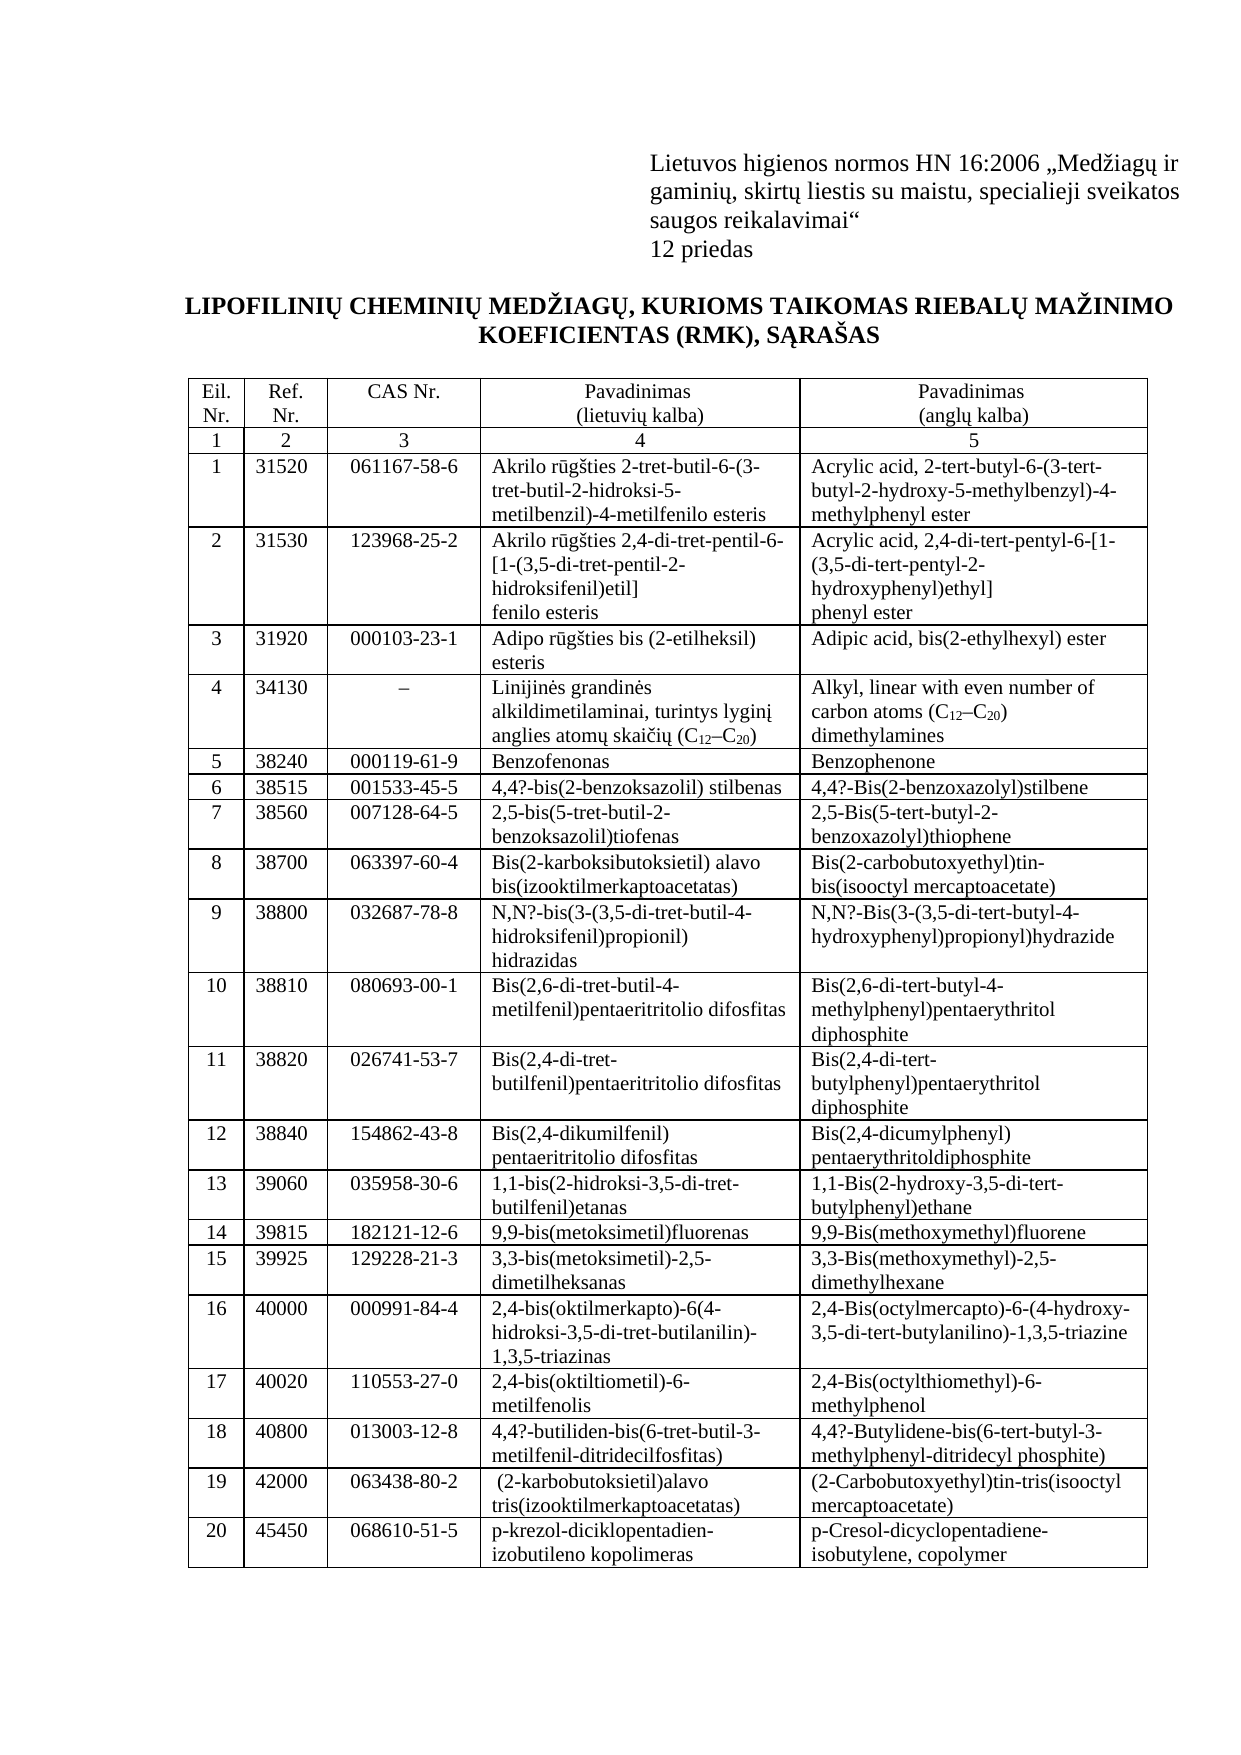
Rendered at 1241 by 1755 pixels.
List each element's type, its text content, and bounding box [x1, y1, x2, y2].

table_cell 7 [189, 800, 243, 848]
table_cell 5 [801, 428, 1147, 452]
table_cell 1,1-bis(2-hidroksi-3,5-di-tret-butilfenil)etanas [481, 1171, 799, 1219]
table_cell 1,1-Bis(2-hydroxy-3,5-di-tert-butylphenyl)ethane [801, 1171, 1147, 1219]
table_cell Bis(2,4-dikumilfenil) pentaeritritolio difosfitas [481, 1121, 799, 1169]
table_cell Akrilo rūgšties 2,4-di-tret-pentil-6-[1-(3,5-di-tret-pentil-2-hidroksifenil)etil] fenilo esteris [481, 528, 799, 624]
table_cell 3 [328, 428, 480, 452]
table_cell Bis(2-karboksibutoksietil) alavo bis(izooktilmerkaptoacetatas) [481, 850, 799, 898]
table_cell 34130 [245, 675, 327, 747]
table_cell 31520 [245, 454, 327, 526]
table_cell 000991-84-4 [328, 1296, 480, 1368]
table_cell 2,4-bis(oktiltiometil)-6-metilfenolis [481, 1369, 799, 1417]
table_cell 4 [189, 675, 243, 747]
table_cell 1 [189, 428, 243, 452]
table_cell 035958-30-6 [328, 1171, 480, 1219]
table_cell 8 [189, 850, 243, 898]
table_cell 2,4-Bis(octylthiomethyl)-6-methylphenol [801, 1369, 1147, 1417]
table_cell 1 [189, 454, 243, 526]
table_cell 16 [189, 1296, 243, 1368]
table_cell Bis(2,4-di-tert-butylphenyl)pentaerythritol diphosphite [801, 1047, 1147, 1119]
table_cell Bis(2,4-di-tret-butilfenil)pentaeritritolio difosfitas [481, 1047, 799, 1119]
table_cell 4,4?-Butylidene-bis(6-tert-butyl-3-methylphenyl-ditridecyl phosphite) [801, 1419, 1147, 1467]
table_cell 19 [189, 1469, 243, 1517]
table_cell 38700 [245, 850, 327, 898]
text 12 priedas [649, 234, 1181, 263]
table_cell 129228-21-3 [328, 1246, 480, 1294]
table_cell 3,3-bis(metoksimetil)-2,5-dimetilheksanas [481, 1246, 799, 1294]
table_cell 3,3-Bis(methoxymethyl)-2,5-dimethylhexane [801, 1246, 1147, 1294]
table_cell 001533-45-5 [328, 775, 480, 799]
table_cell 2,5-Bis(5-tert-butyl-2-benzoxazolyl)thiophene [801, 800, 1147, 848]
table_cell 31920 [245, 626, 327, 674]
table_cell 110553-27-0 [328, 1369, 480, 1417]
table_header Pavadinimas (anglų kalba) [801, 379, 1147, 427]
table_cell 17 [189, 1369, 243, 1417]
table_cell 154862-43-8 [328, 1121, 480, 1169]
table_cell 39060 [245, 1171, 327, 1219]
table_cell 6 [189, 775, 243, 799]
table_cell 063438-80-2 [328, 1469, 480, 1517]
text Lietuvos higienos normos HN 16:2006 „Medžiagų ir gaminių, skirtų liestis su maistu, specialieji sveikatos saugos reikalavimai“ [649, 148, 1181, 234]
table_cell 2,4-Bis(octylmercapto)-6-(4-hydroxy-3,5-di-tert-butylanilino)-1,3,5-triazine [801, 1296, 1147, 1368]
table_header Ref. Nr. [245, 379, 327, 427]
table_cell Adipic acid, bis(2-ethylhexyl) ester [801, 626, 1147, 674]
table_header Eil. Nr. [189, 379, 244, 427]
table_cell N,N?-bis(3-(3,5-di-tret-butil-4-hidroksifenil)propionil) hidrazidas [481, 900, 799, 972]
text LIPOFILINIŲ CHEMINIŲ MEDŽIAGŲ, KURIOMS TAIKOMAS RIEBALŲ MAŽINIMO KOEFICIENTAS (RMK), SĄRAŠAS [177, 291, 1181, 349]
table_cell 4,4?-butiliden-bis(6-tret-butil-3-metilfenil-ditridecilfosfitas) [481, 1419, 799, 1467]
table_cell 013003-12-8 [328, 1419, 480, 1467]
table_cell 20 [189, 1518, 243, 1566]
table_cell 182121-12-6 [328, 1220, 480, 1244]
table_cell Bis(2,6-di-tret-butil-4-metilfenil)pentaeritritolio difosfitas [481, 973, 799, 1046]
table_cell 007128-64-5 [328, 800, 480, 848]
table_cell 18 [189, 1419, 243, 1467]
table_cell 123968-25-2 [328, 528, 480, 624]
table_cell 39925 [245, 1246, 327, 1294]
table_cell 080693-00-1 [328, 973, 480, 1046]
table_cell Acrylic acid, 2-tert-butyl-6-(3-tert-butyl-2-hydroxy-5-methylbenzyl)-4- methylphenyl ester [801, 454, 1147, 526]
table_cell 14 [189, 1220, 243, 1244]
table_header Pavadinimas (lietuvių kalba) [481, 379, 799, 427]
table_cell – [328, 675, 480, 747]
table_cell 4 [481, 428, 799, 452]
table_cell 4,4?-bis(2-benzoksazolil) stilbenas [481, 775, 799, 799]
table_cell 38810 [245, 973, 327, 1046]
table_cell 2 [189, 528, 243, 624]
table_cell 026741-53-7 [328, 1047, 480, 1119]
table_cell 39815 [245, 1220, 327, 1244]
table_cell Benzophenone [801, 749, 1147, 773]
table_cell 38820 [245, 1047, 327, 1119]
table_cell Adipo rūgšties bis (2-etilheksil) esteris [481, 626, 799, 674]
table_cell 40800 [245, 1419, 327, 1467]
table_cell Bis(2-carbobutoxyethyl)tin-bis(isooctyl mercaptoacetate) [801, 850, 1147, 898]
table_cell 000119-61-9 [328, 749, 480, 773]
table_cell p-Cresol-dicyclopentadiene-isobutylene, copolymer [801, 1518, 1147, 1566]
table_cell p-krezol-diciklopentadien-izobutileno kopolimeras [481, 1518, 799, 1566]
table_cell 42000 [245, 1469, 327, 1517]
table_cell Acrylic acid, 2,4-di-tert-pentyl-6-[1-(3,5-di-tert-pentyl-2-hydroxyphenyl)ethyl] phenyl ester [801, 528, 1147, 624]
table_cell 3 [189, 626, 243, 674]
table_cell 40020 [245, 1369, 327, 1417]
table_cell 15 [189, 1246, 243, 1294]
table_cell 9,9-Bis(methoxymethyl)fluorene [801, 1220, 1147, 1244]
table_cell 2 [245, 428, 327, 452]
table_cell N,N?-Bis(3-(3,5-di-tert-butyl-4-hydroxyphenyl)propionyl)hydrazide [801, 900, 1147, 972]
table_header CAS Nr. [328, 379, 480, 427]
table_cell 5 [189, 749, 243, 773]
table_cell 40000 [245, 1296, 327, 1368]
table_cell 31530 [245, 528, 327, 624]
table_cell 061167-58-6 [328, 454, 480, 526]
table_cell 38560 [245, 800, 327, 848]
table_cell 10 [189, 973, 243, 1046]
table_cell 063397-60-4 [328, 850, 480, 898]
table_cell 2,5-bis(5-tret-butil-2-benzoksazolil)tiofenas [481, 800, 799, 848]
table_cell Akrilo rūgšties 2-tret-butil-6-(3-tret-butil-2-hidroksi-5-metilbenzil)-4-metilfenilo esteris [481, 454, 799, 526]
table_cell 38800 [245, 900, 327, 972]
table_cell 11 [189, 1047, 243, 1119]
table_cell 9,9-bis(metoksimetil)fluorenas [481, 1220, 799, 1244]
table_cell Bis(2,4-dicumylphenyl) pentaerythritoldiphosphite [801, 1121, 1147, 1169]
table_cell 12 [189, 1121, 243, 1169]
table_cell 000103-23-1 [328, 626, 480, 674]
table_cell (2-Carbobutoxyethyl)tin-tris(isooctyl mercaptoacetate) [801, 1469, 1147, 1517]
table_cell (2-karbobutoksietil)alavo tris(izooktilmerkaptoacetatas) [481, 1469, 799, 1517]
table_cell 38240 [245, 749, 327, 773]
table_cell Alkyl, linear with even number of carbon atoms (C12–C20) dimethylamines [801, 675, 1147, 747]
table_cell Benzofenonas [481, 749, 799, 773]
table_cell 38515 [245, 775, 327, 799]
table_cell 45450 [245, 1518, 327, 1566]
table_cell 2,4-bis(oktilmerkapto)-6(4-hidroksi-3,5-di-tret-butilanilin)-1,3,5-triazinas [481, 1296, 799, 1368]
table_cell 38840 [245, 1121, 327, 1169]
table_cell 032687-78-8 [328, 900, 480, 972]
table_cell Linijinės grandinės alkildimetilaminai, turintys lyginį anglies atomų skaičių (C12–C20) [481, 675, 799, 747]
table_cell 4,4?-Bis(2-benzoxazolyl)stilbene [801, 775, 1147, 799]
table_cell 13 [189, 1171, 243, 1219]
table_cell 9 [189, 900, 243, 972]
table_cell 068610-51-5 [328, 1518, 480, 1566]
table_cell Bis(2,6-di-tert-butyl-4-methylphenyl)pentaerythritol diphosphite [801, 973, 1147, 1046]
